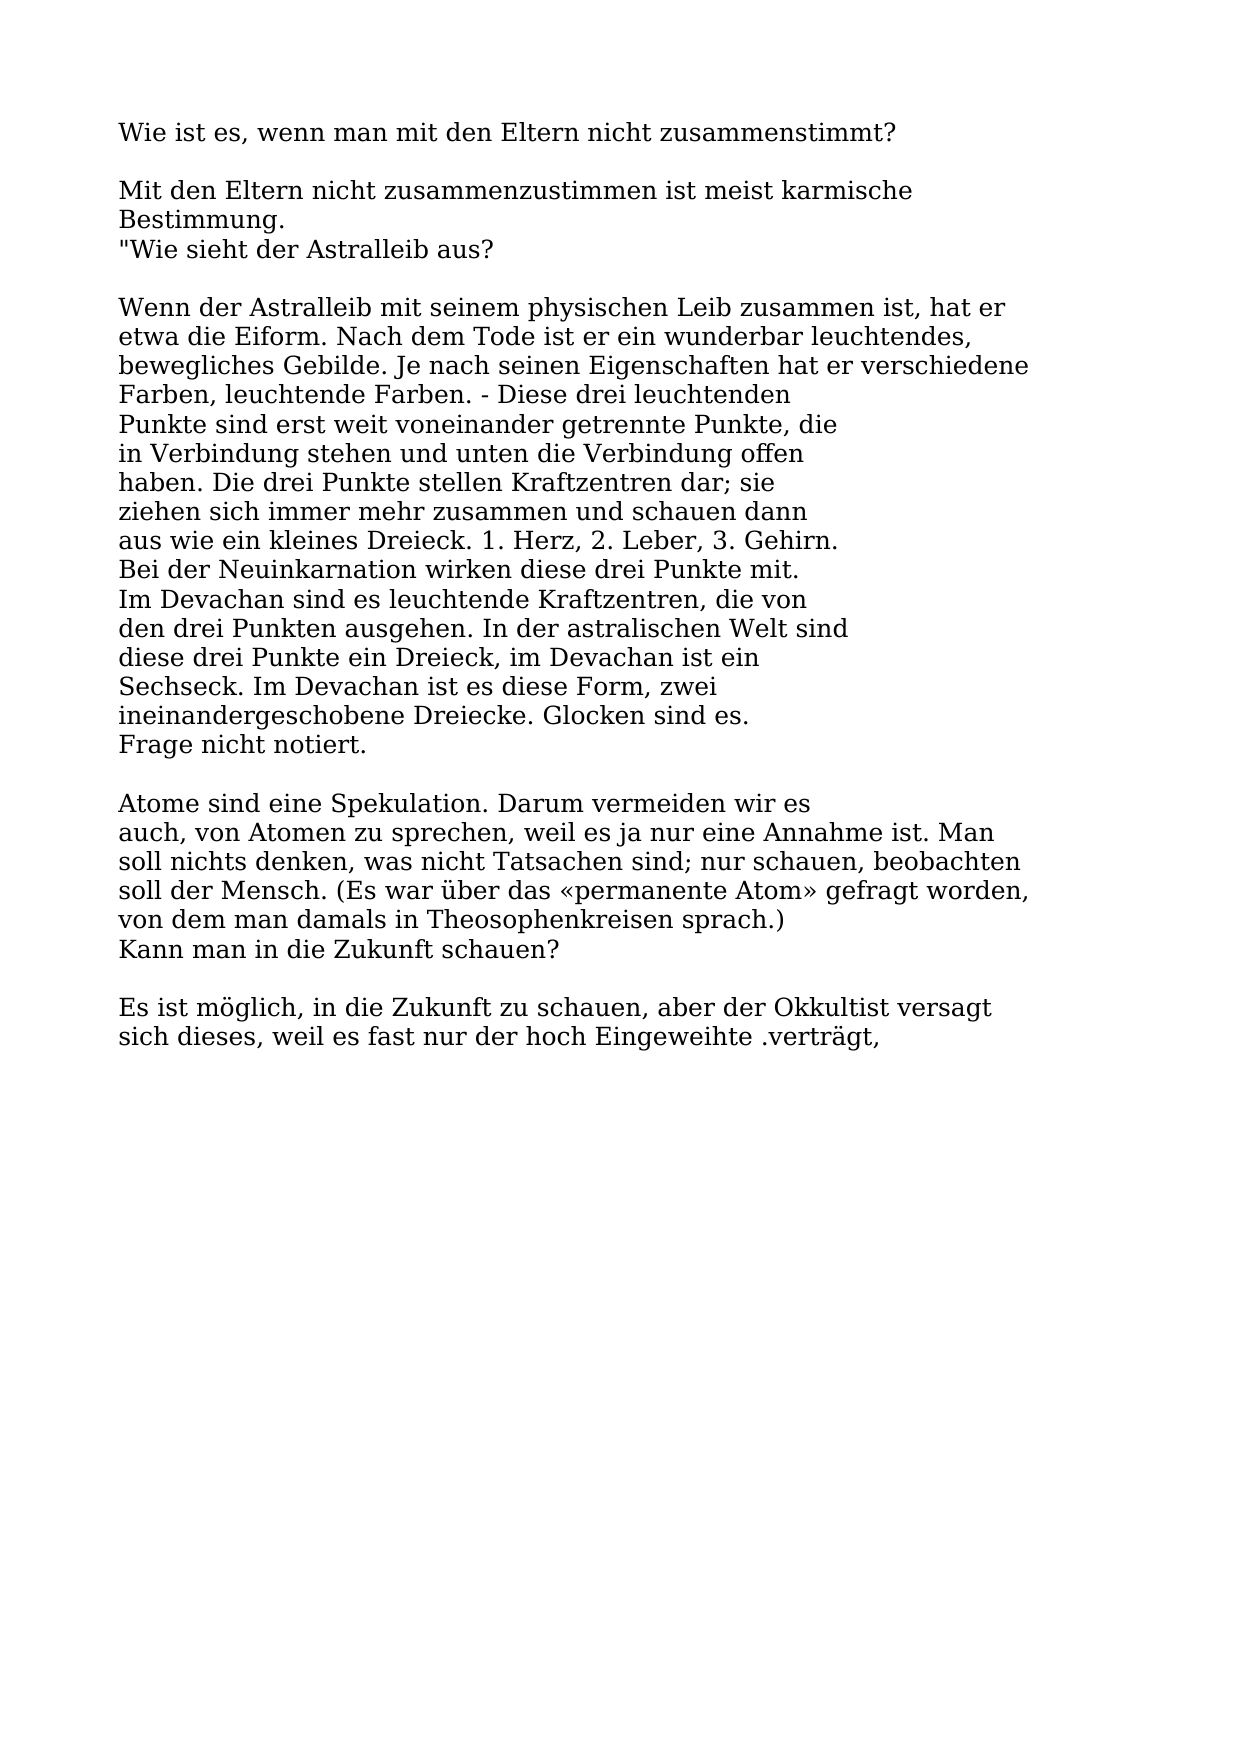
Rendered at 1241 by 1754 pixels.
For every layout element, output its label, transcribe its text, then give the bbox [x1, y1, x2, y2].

text den drei Punkten ausgehen. In der astralischen Welt sind [118, 614, 1122, 643]
text haben. Die drei Punkte stellen Kraftzentren dar; sie [118, 468, 1122, 497]
text ineinandergeschobene Dreiecke. Glocken sind es. [118, 701, 1122, 731]
text Im Devachan sind es leuchtende Kraftzentren, die von [118, 585, 1122, 614]
text in Verbindung stehen und unten die Verbindung offen [118, 439, 1122, 468]
text Atome sind eine Spekulation. Darum vermeiden wir es [118, 789, 1122, 818]
text soll nichts denken, was nicht Tatsachen sind; nur schauen, beobachten [118, 847, 1122, 876]
text soll der Mensch. (Es war über das «permanente Atom» gefragt worden, [118, 876, 1122, 906]
text Wie ist es, wenn man mit den Eltern nicht zusammenstimmt? [118, 118, 1122, 147]
text ziehen sich immer mehr zusammen und schauen dann [118, 497, 1122, 526]
text "Wie sieht der Astralleib aus? [118, 235, 1122, 264]
text sich dieses, weil es fast nur der hoch Eingeweihte .verträgt, [118, 1022, 1122, 1051]
text diese drei Punkte ein Dreieck, im Devachan ist ein [118, 643, 1122, 672]
text Mit den Eltern nicht zusammenzustimmen ist meist karmische [118, 176, 1122, 206]
text von dem man damals in Theosophenkreisen sprach.) [118, 906, 1122, 935]
text aus wie ein kleines Dreieck. 1. Herz, 2. Leber, 3. Gehirn. [118, 526, 1122, 556]
text Farben, leuchtende Farben. - Diese drei leuchtenden [118, 381, 1122, 410]
text Bei der Neuinkarnation wirken diese drei Punkte mit. [118, 556, 1122, 585]
text bewegliches Gebilde. Je nach seinen Eigenschaften hat er verschiedene [118, 351, 1122, 381]
text Frage nicht notiert. [118, 731, 1122, 760]
text Kann man in die Zukunft schauen? [118, 935, 1122, 964]
text Bestimmung. [118, 206, 1122, 235]
text Punkte sind erst weit voneinander getrennte Punkte, die [118, 410, 1122, 439]
text Sechseck. Im Devachan ist es diese Form, zwei [118, 672, 1122, 701]
text auch, von Atomen zu sprechen, weil es ja nur eine Annahme ist. Man [118, 818, 1122, 847]
text Es ist möglich, in die Zukunft zu schauen, aber der Okkultist versagt [118, 993, 1122, 1022]
text Wenn der Astralleib mit seinem physischen Leib zusammen ist, hat er [118, 293, 1122, 322]
text etwa die Eiform. Nach dem Tode ist er ein wunderbar leuchtendes, [118, 322, 1122, 351]
